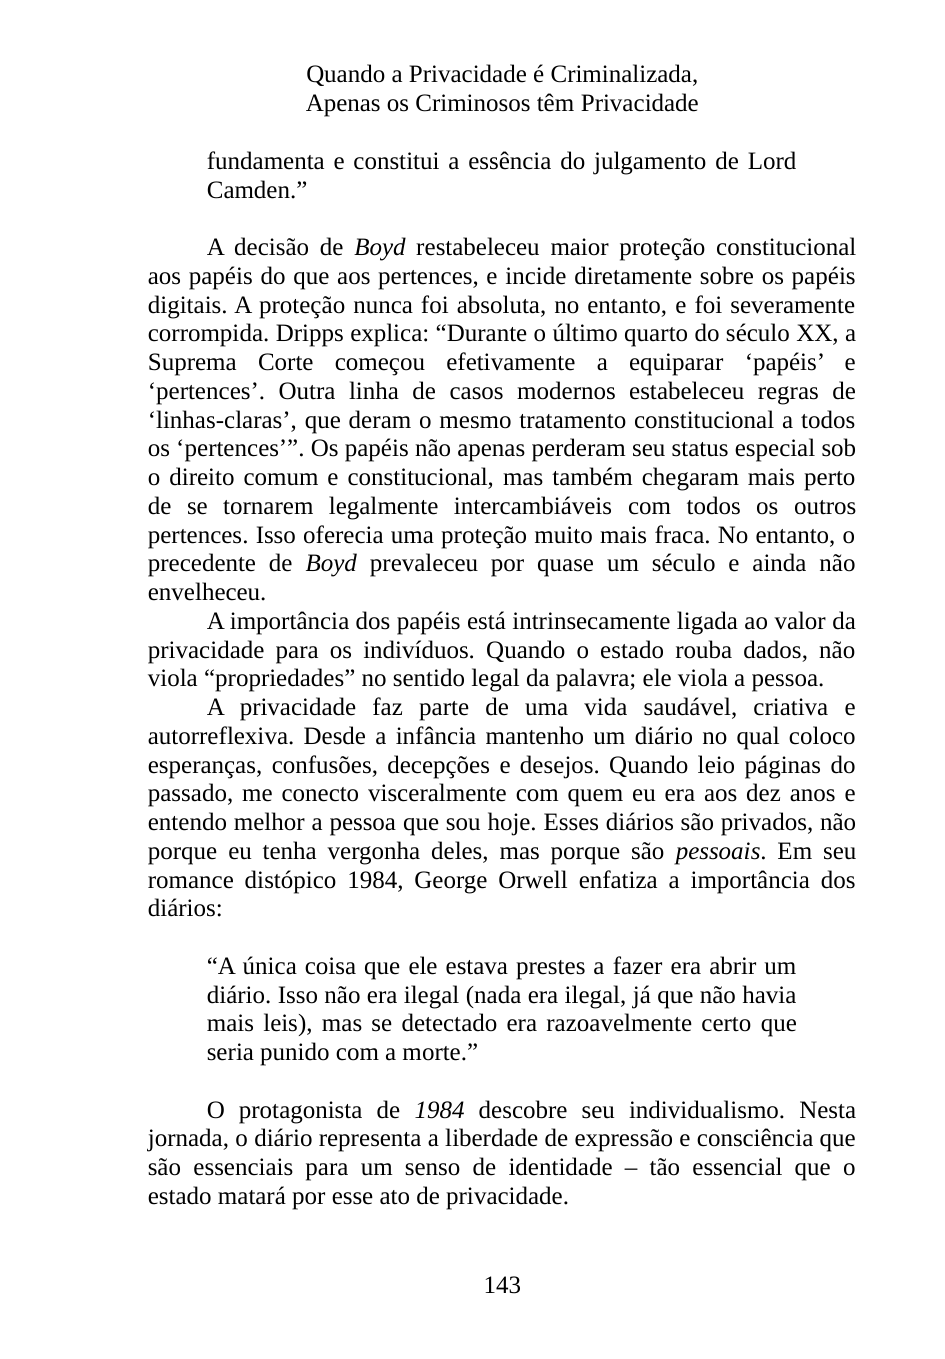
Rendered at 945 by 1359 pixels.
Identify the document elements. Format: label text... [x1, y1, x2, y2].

text A privacidade faz parte de uma vida saudável, criativa e autorreflexiva. Desde a infância mantenho um diário no qual coloco esperanças, confusões, decepções e desejos. Quando leio páginas do passado, me conecto visceralmente com quem eu era aos dez anos e entendo melhor a pessoa que sou hoje. Esses diários são privados, não porque eu tenha vergonha deles, mas porque são pessoais. Em seu romance distópico 1984, George Orwell enfatiza a importância dos diários: [148, 692, 856, 922]
text O protagonista de 1984 descobre seu individualismo. Nesta jornada, o diário representa a liberdade de expressão e consciência que são essenciais para um senso de identidade – tão essencial que o estado matará por esse ato de privacidade. [148, 1095, 856, 1210]
text fundamenta e constitui a essência do julgamento de Lord Camden.” [207, 146, 797, 203]
text “A única coisa que ele estava prestes a fazer era abrir um diário. Isso não era ilegal (nada era ilegal, já que não havia mais leis), mas se detectado era razoavelmente certo que seria punido com a morte.” [207, 951, 797, 1066]
text A importância dos papéis está intrinsecamente ligada ao valor da privacidade para os indivíduos. Quando o estado rouba dados, não viola “propriedades” no sentido legal da palavra; ele viola a pessoa. [148, 606, 856, 692]
text A decisão de Boyd restabeleceu maior proteção constitucional aos papéis do que aos pertences, e incide diretamente sobre os papéis digitais. A proteção nunca foi absoluta, no entanto, e foi severamente corrompida. Dripps explica: “Durante o último quarto do século XX, a Suprema Corte começou efetivamente a equiparar ‘papéis’ e ‘pertences’. Outra linha de casos modernos estabeleceu regras de ‘linhas-claras’, que deram o mesmo tratamento constitucional a todos os ‘pertences’”. Os papéis não apenas perderam seu status especial sob o direito comum e constitucional, mas também chegaram mais perto de se tornarem legalmente intercambiáveis ​​com todos os outros pertences. Isso oferecia uma proteção muito mais fraca. No entanto, o precedente de Boyd prevaleceu por quase um século e ainda não envelheceu. [148, 232, 856, 606]
